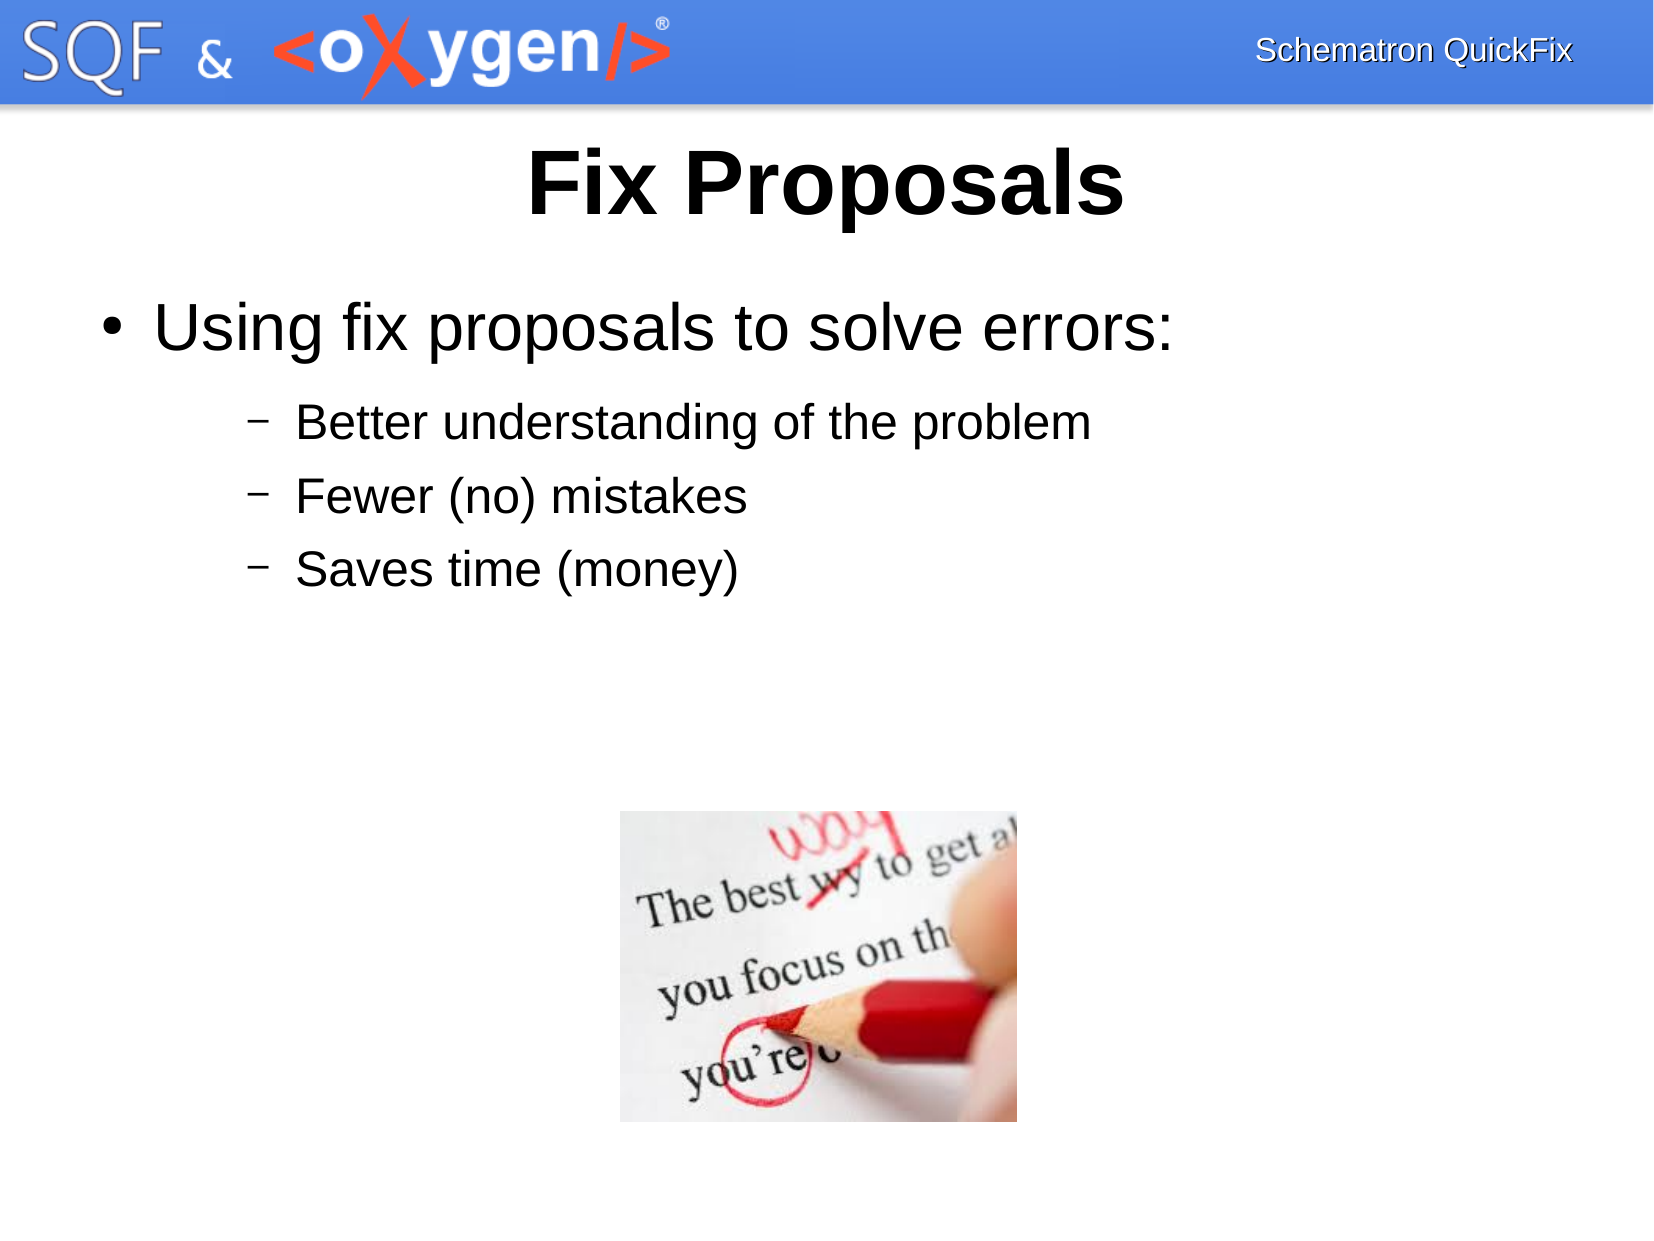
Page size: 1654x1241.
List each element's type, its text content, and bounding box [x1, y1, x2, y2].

picture [0, 0, 1654, 118]
picture [620, 811, 1017, 1123]
list Using fix proposals to solve errors: Better understanding of the problem Fewer (no) mistakes Saves time (money) [82, 290, 1571, 1152]
title Fix Proposals [82, 78, 1571, 287]
